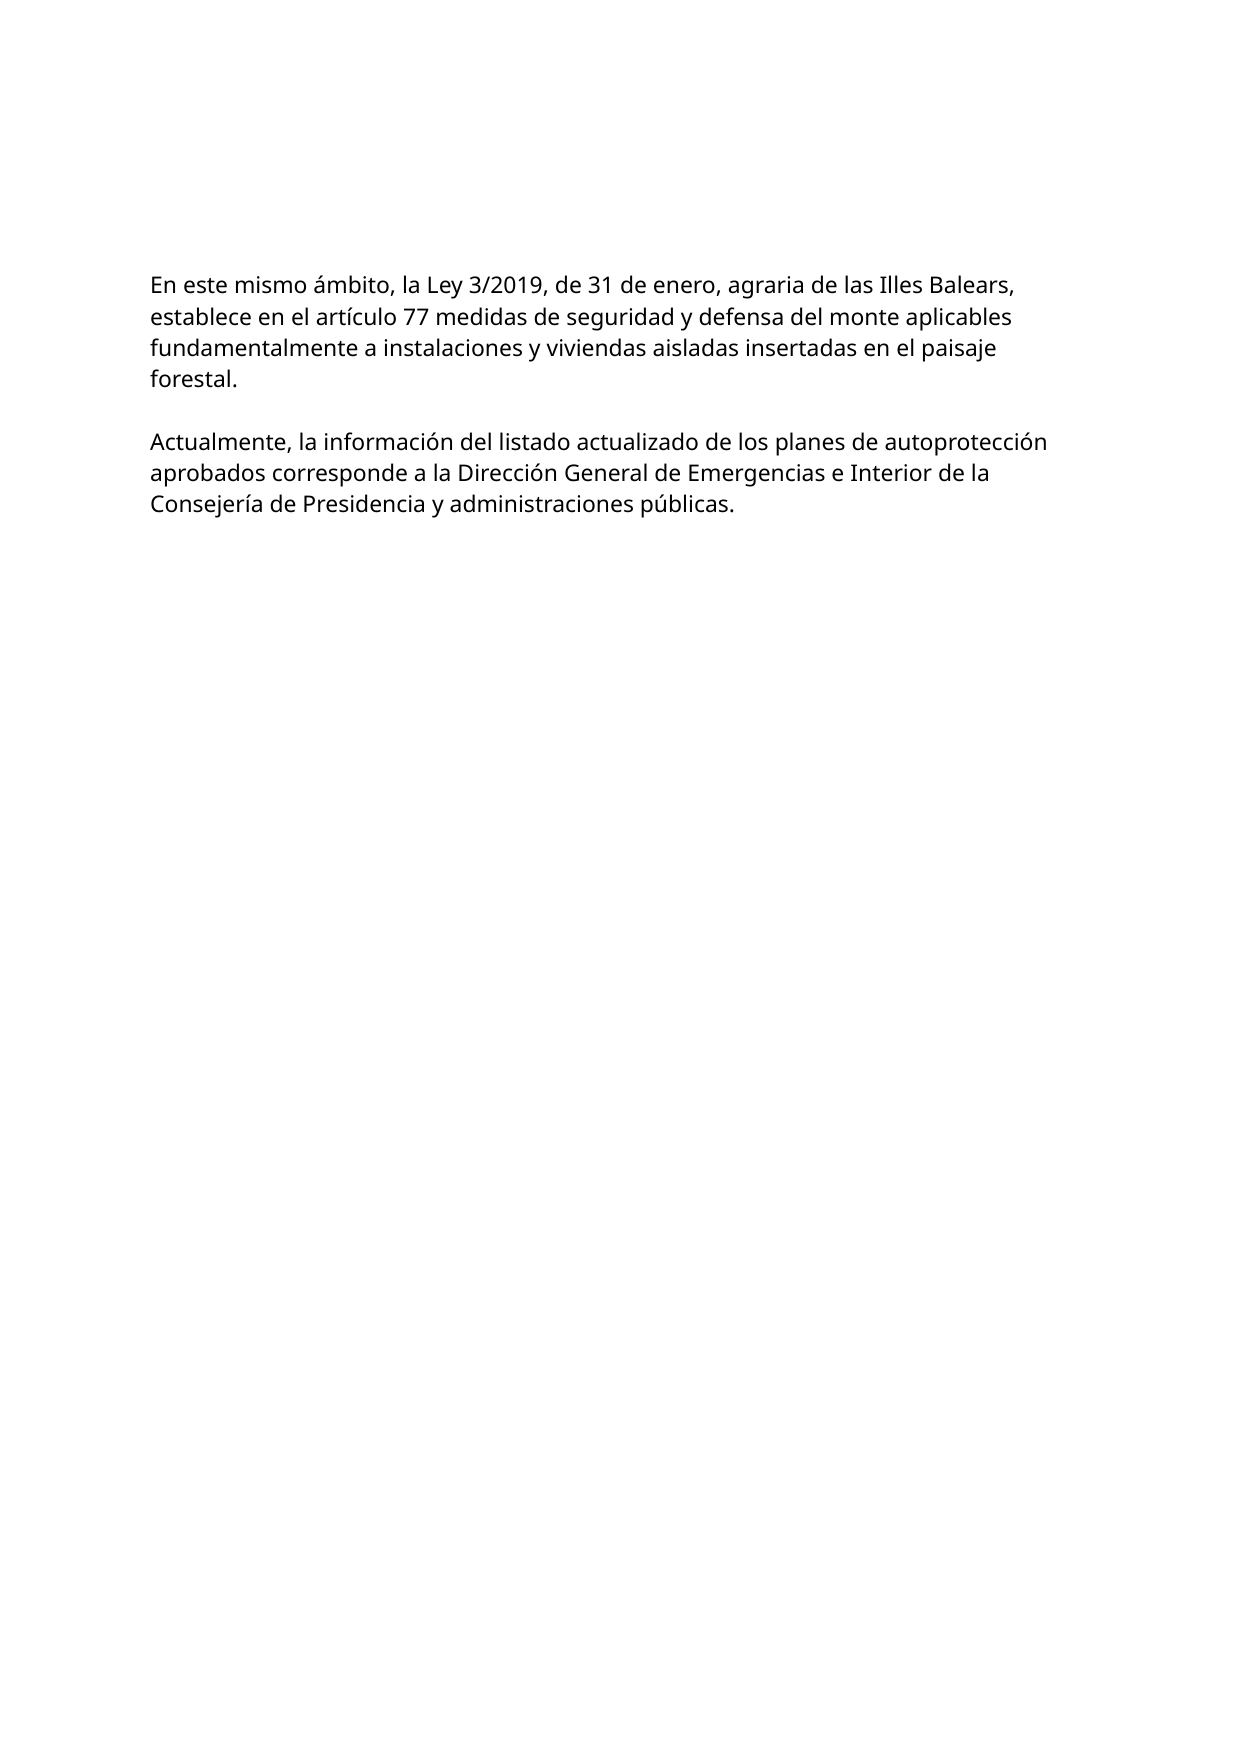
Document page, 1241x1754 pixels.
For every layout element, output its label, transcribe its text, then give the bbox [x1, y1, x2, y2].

text Actualmente, la información del listado actualizado de los planes de autoprotección aprobados corresponde a la Dirección General de Emergencias e Interior de la Consejería de Presidencia y administraciones públicas. [150, 425, 1090, 519]
text En este mismo ámbito, la Ley 3/2019, de 31 de enero, agraria de las Illes Balears, establece en el artículo 77 medidas de seguridad y defensa del monte aplicables fundamentalmente a instalaciones y viviendas aisladas insertadas en el paisaje forestal. [150, 269, 1090, 394]
